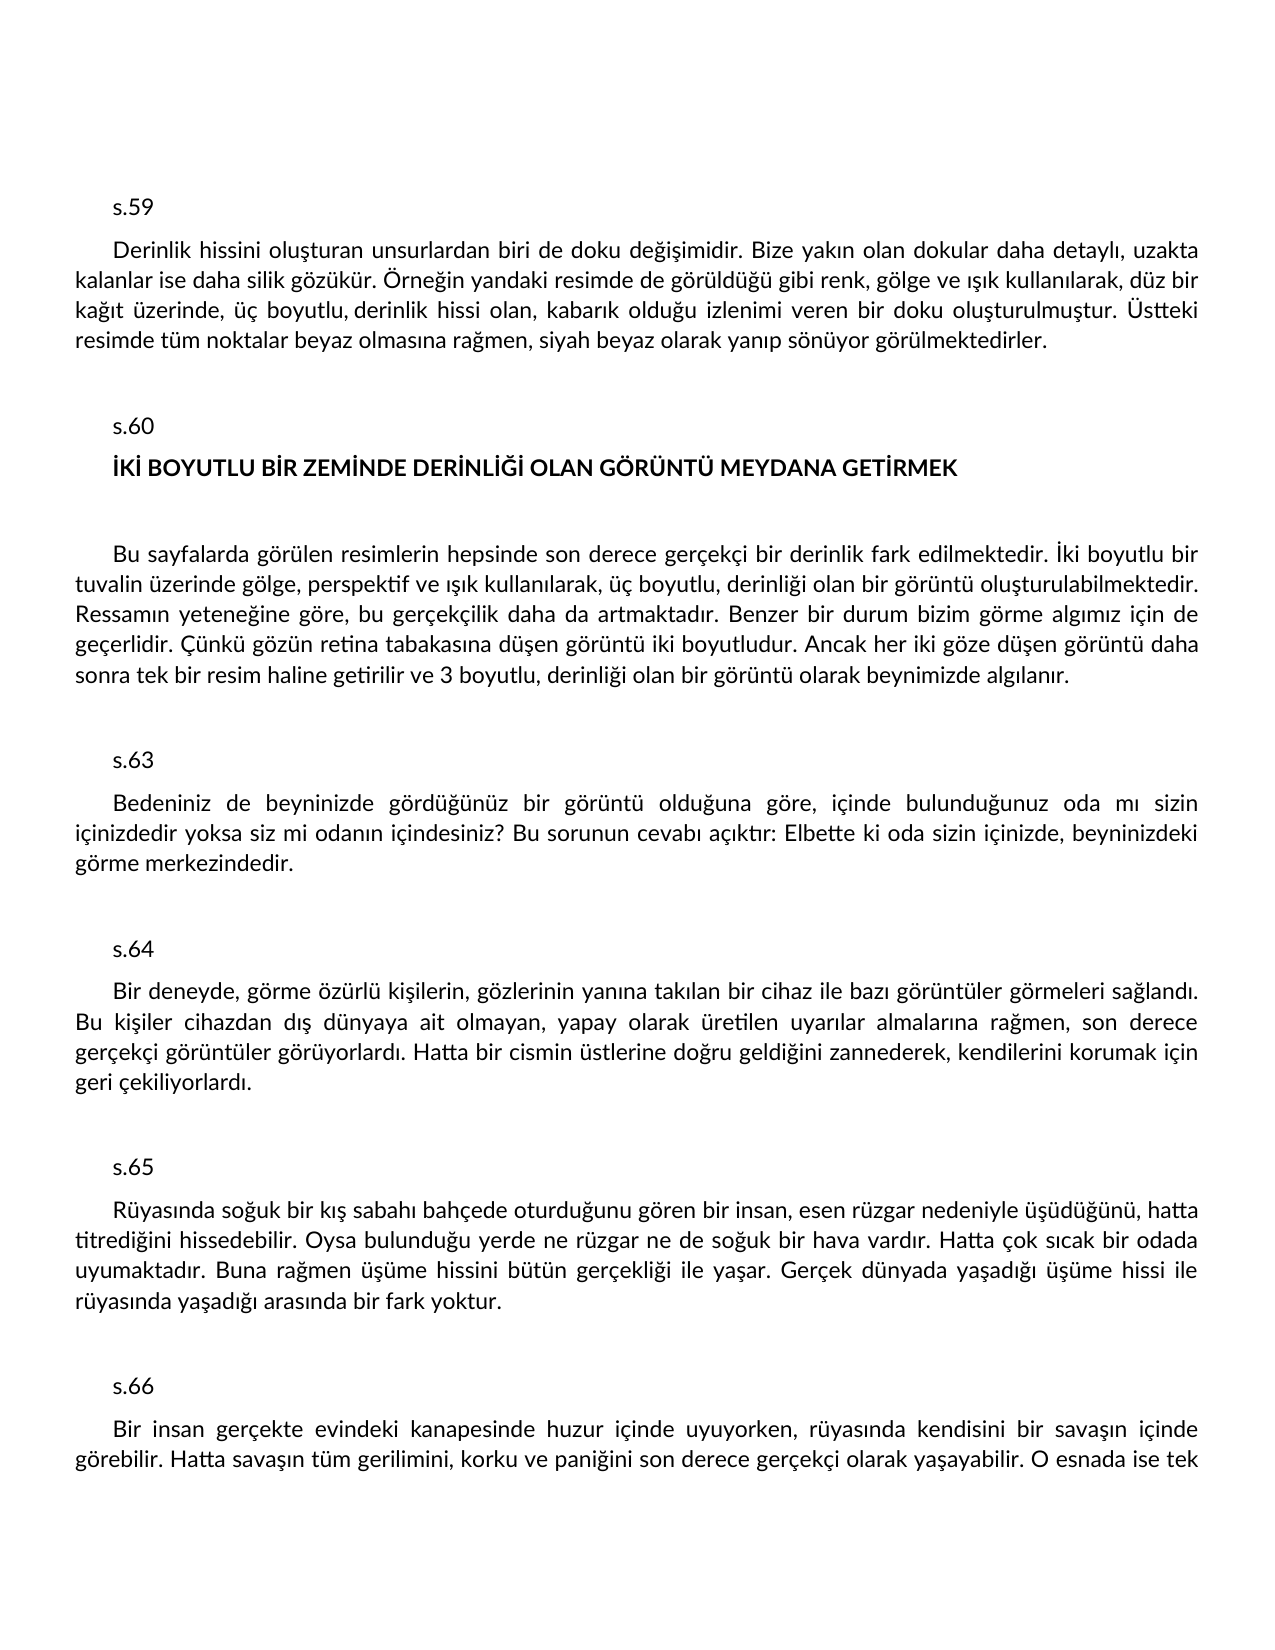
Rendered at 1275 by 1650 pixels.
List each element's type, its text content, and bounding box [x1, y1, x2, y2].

text Rüyasında soğuk bir kış sabahı bahçede oturduğunu gören bir insan, esen rüzgar nedeniyle üşüdüğünü, hatta titrediğini hissedebilir. Oysa bulunduğu yerde ne rüzgar ne de soğuk bir hava vardır. Hatta çok sıcak bir odada uyumaktadır. Buna rağmen üşüme hissini bütün gerçekliği ile yaşar. Gerçek dünyada yaşadığı üşüme hissi ile rüyasında yaşadığı arasında bir fark yoktur. [75, 1196, 1200, 1314]
text s.63 [75, 746, 1200, 773]
text İKİ BOYUTLU BİR ZEMİNDE DERİNLİĞİ OLAN GÖRÜNTÜ MEYDANA GETİRMEK [75, 454, 1200, 482]
text s.65 [75, 1153, 1200, 1181]
text s.66 [75, 1372, 1200, 1399]
text s.59 [75, 193, 1200, 220]
text s.64 [75, 934, 1200, 962]
text Bir deneyde, görme özürlü kişilerin, gözlerinin yanına takılan bir cihaz ile bazı görüntüler görmeleri sağlandı. Bu kişiler cihazdan dış dünyaya ait olmayan, yapay olarak üretilen uyarılar almalarına rağmen, son derece gerçekçi görüntüler görüyorlardı. Hatta bir cismin üstlerine doğru geldiğini zannederek, kendilerini korumak için geri çekiliyorlardı. [75, 977, 1200, 1095]
text Bu sayfalarda görülen resimlerin hepsinde son derece gerçekçi bir derinlik fark edilmektedir. İki boyutlu bir tuvalin üzerinde gölge, perspektif ve ışık kullanılarak, üç boyutlu, derinliği olan bir görüntü oluşturulabilmektedir. Ressamın yeteneğine göre, bu gerçekçilik daha da artmaktadır. Benzer bir durum bizim görme algımız için de geçerlidir. Çünkü gözün retina tabakasına düşen görüntü iki boyutludur. Ancak her iki göze düşen görüntü daha sonra tek bir resim haline getirilir ve 3 boyutlu, derinliği olan bir görüntü olarak beynimizde algılanır. [75, 539, 1200, 688]
text Bir insan gerçekte evindeki kanapesinde huzur içinde uyuyorken, rüyasında kendisini bir savaşın içinde görebilir. Hatta savaşın tüm gerilimini, korku ve paniğini son derece gerçekçi olarak yaşayabilir. O esnada ise tek [75, 1414, 1200, 1472]
text Bedeniniz de beyninizde gördüğünüz bir görüntü olduğuna göre, içinde bulunduğunuz oda mı sizin içinizdedir yoksa siz mi odanın içindesiniz? Bu sorunun cevabı açıktır: Elbette ki oda sizin içinizde, beyninizdeki görme merkezindedir. [75, 788, 1200, 876]
text s.60 [75, 411, 1200, 439]
text Derinlik hissini oluşturan unsurlardan biri de doku değişimidir. Bize yakın olan dokular daha detaylı, uzakta kalanlar ise daha silik gözükür. Örneğin yandaki resimde de görüldüğü gibi renk, gölge ve ışık kullanılarak, düz bir kağıt üzerinde, üç boyutlu, derinlik hissi olan, kabarık olduğu izlenimi veren bir doku oluşturulmuştur. Üstteki resimde tüm noktalar beyaz olmasına rağmen, siyah beyaz olarak yanıp sönüyor görülmektedirler. [75, 235, 1200, 353]
